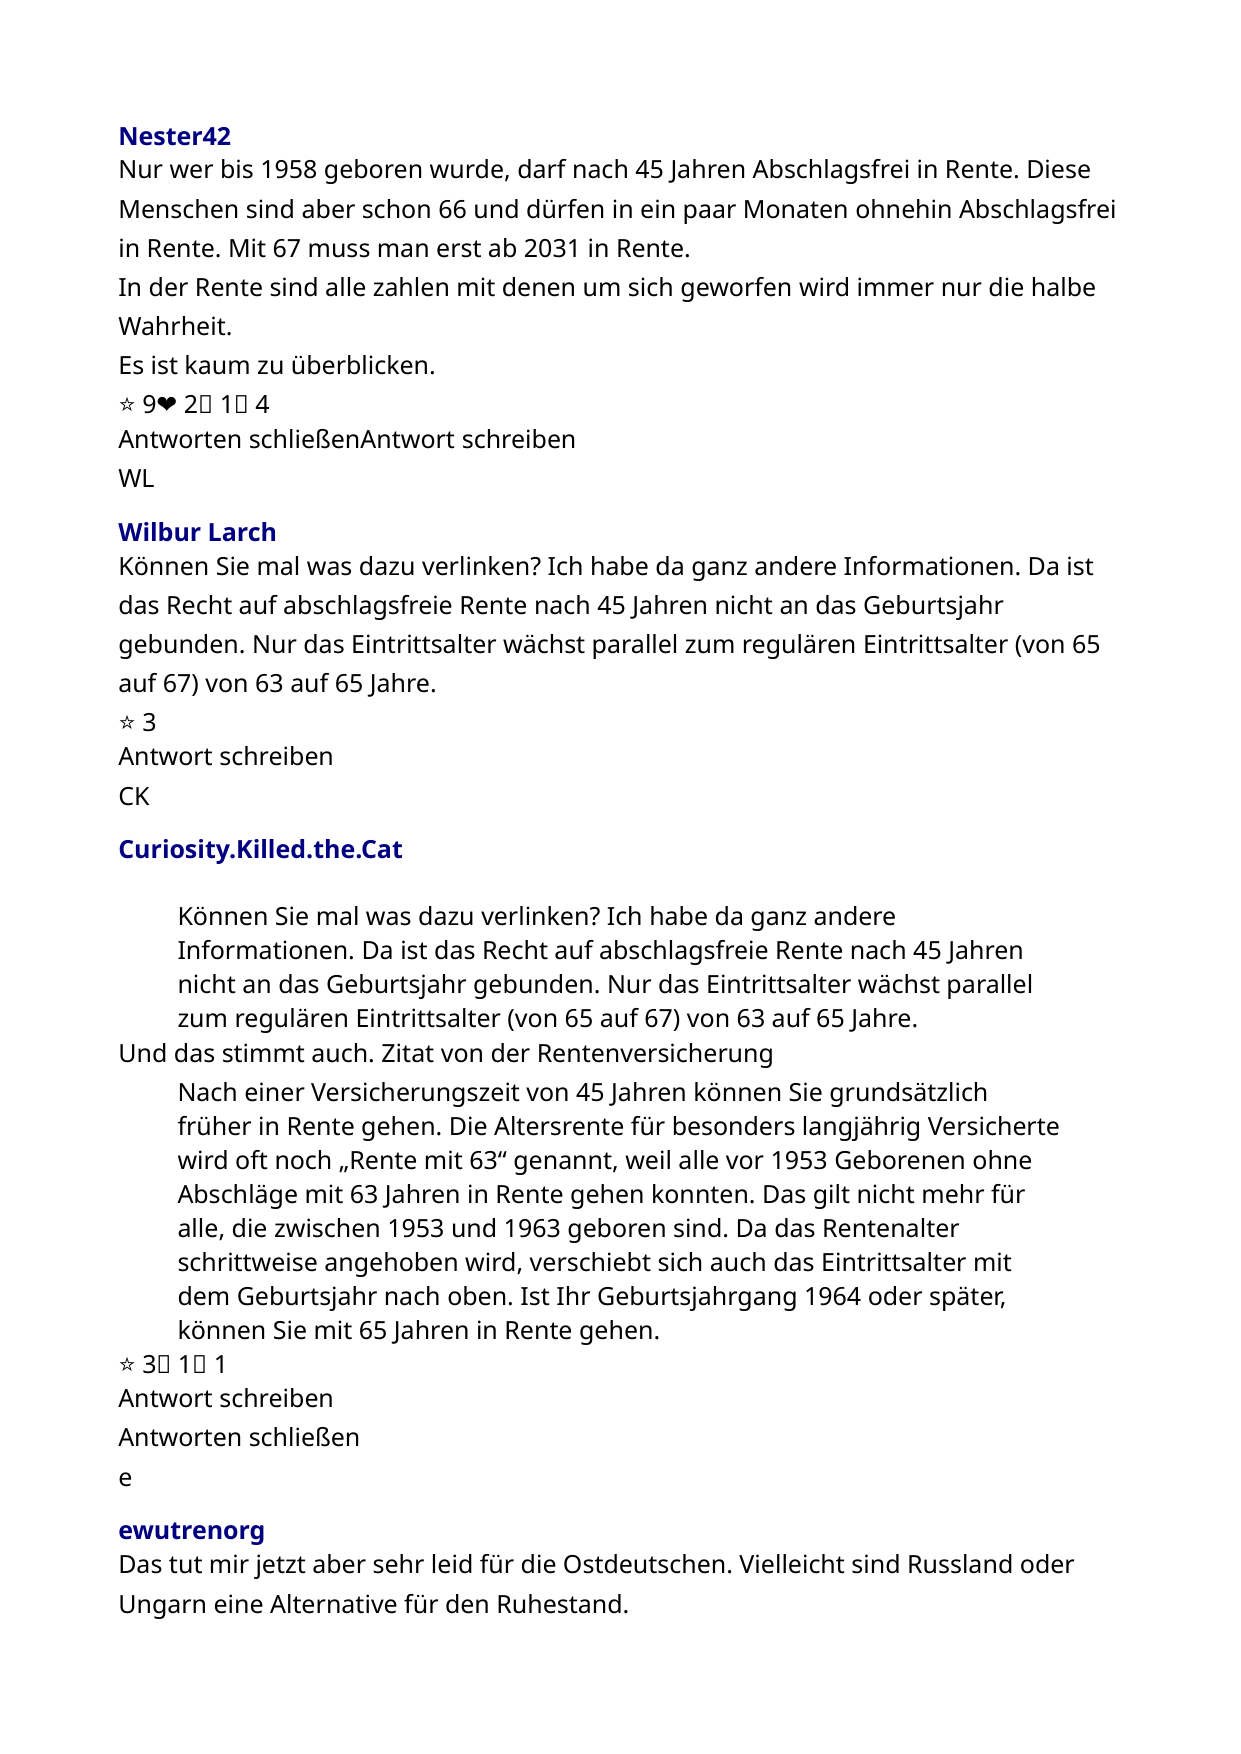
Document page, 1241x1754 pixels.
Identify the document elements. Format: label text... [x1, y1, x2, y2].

text Antworten schließenAntwort schreiben [118, 421, 1122, 455]
text ⭐️ 3🙁 1🤨 1 [118, 1347, 1122, 1381]
text e [118, 1459, 1122, 1493]
text Und das stimmt auch. Zitat von der Rentenversicherung [118, 1035, 1122, 1069]
text WL [118, 460, 1122, 494]
text Antworten schließen [118, 1420, 1122, 1454]
text Nach einer Versicherungszeit von 45 Jahren können Sie grundsätzlich früher in Rente gehen. Die Altersrente für besonders langjährig Versicherte wird oft noch „Rente mit 63“ genannt, weil alle vor 1953 Geborenen ohne Abschläge mit 63 Jahren in Rente gehen konnten. Das gilt nicht mehr für alle, die zwischen 1953 und 1963 geboren sind. Da das Rentenalter schrittweise angehoben wird, verschiebt sich auch das Eintrittsalter mit dem Geburtsjahr nach oben. Ist Ihr Geburtsjahrgang 1964 oder später, können Sie mit 65 Jahren in Rente gehen. [177, 1074, 1063, 1347]
text CK [118, 778, 1122, 812]
text Können Sie mal was dazu verlinken? Ich habe da ganz andere Informationen. Da ist das Recht auf abschlagsfreie Rente nach 45 Jahren nicht an das Geburtsjahr gebunden. Nur das Eintrittsalter wächst parallel zum regulären Eintrittsalter (von 65 auf 67) von 63 auf 65 Jahre. [118, 548, 1122, 700]
text In der Rente sind alle zahlen mit denen um sich geworfen wird immer nur die halbe Wahrheit. [118, 270, 1122, 343]
text Antwort schreiben [118, 739, 1122, 773]
text ⭐️ 3 [118, 705, 1122, 739]
subtitle ewutrenorg [118, 1513, 1122, 1547]
subtitle Curiosity.Killed.the.Cat [118, 832, 1122, 866]
text Können Sie mal was dazu verlinken? Ich habe da ganz andere Informationen. Da ist das Recht auf abschlagsfreie Rente nach 45 Jahren nicht an das Geburtsjahr gebunden. Nur das Eintrittsalter wächst parallel zum regulären Eintrittsalter (von 65 auf 67) von 63 auf 65 Jahre. [177, 899, 1063, 1035]
text Nur wer bis 1958 geboren wurde, darf nach 45 Jahren Abschlagsfrei in Rente. Diese Menschen sind aber schon 66 und dürfen in ein paar Monaten ohnehin Abschlagsfrei in Rente. Mit 67 muss man erst ab 2031 in Rente. [118, 152, 1122, 264]
text Es ist kaum zu überblicken. [118, 348, 1122, 382]
text Das tut mir jetzt aber sehr leid für die Ostdeutschen. Vielleicht sind Russland oder Ungarn eine Alternative für den Ruhestand. [118, 1547, 1122, 1620]
subtitle Wilbur Larch [118, 514, 1122, 548]
text ⭐️ 9❤️ 2🙁 1🤨 4 [118, 387, 1122, 421]
text Antwort schreiben [118, 1381, 1122, 1415]
subtitle Nester42 [118, 118, 1122, 152]
